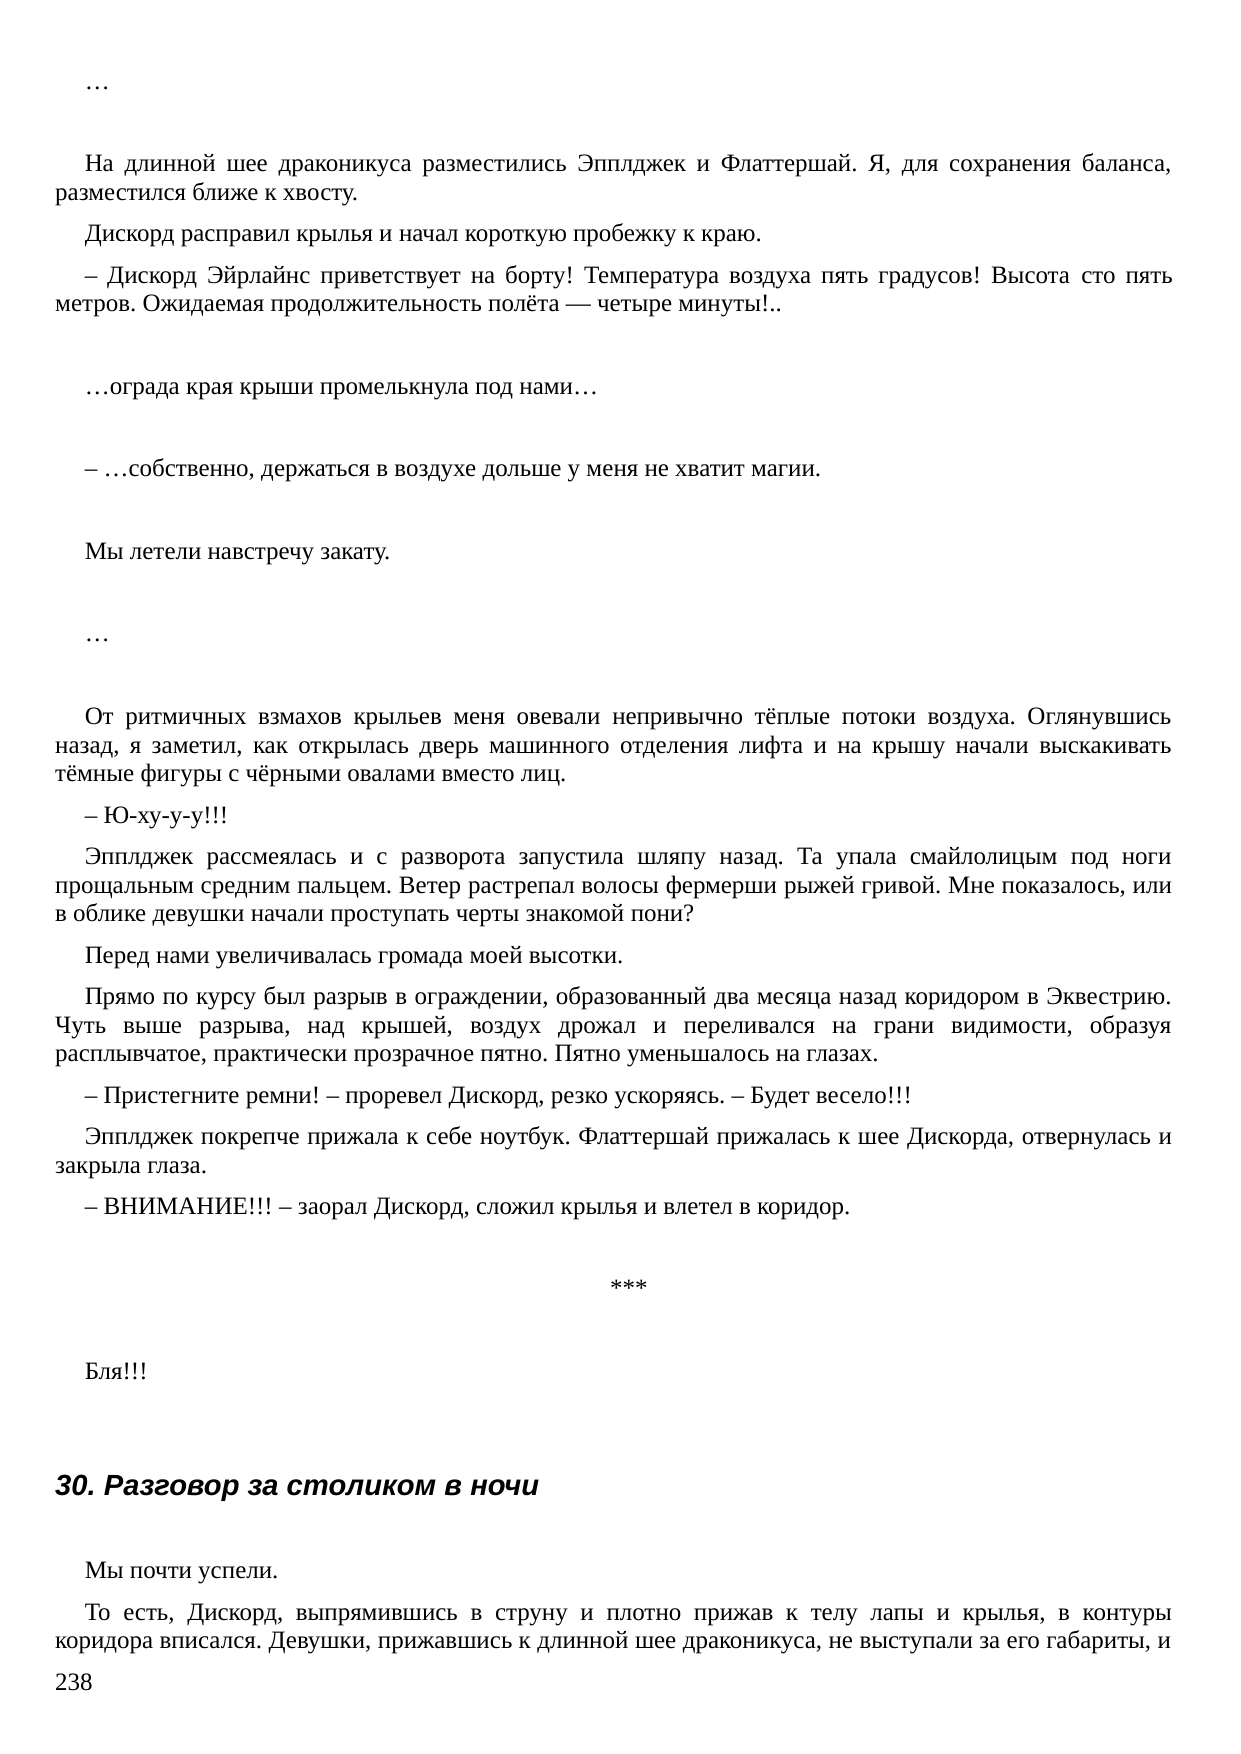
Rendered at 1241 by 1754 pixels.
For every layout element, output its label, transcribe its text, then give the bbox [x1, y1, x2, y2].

text Мы почти успели. [55, 1556, 1173, 1584]
text – Дискорд Эйрлайнс приветствует на борту! Температура воздуха пять градусов! Высота сто пять метров. Ожидаемая продолжительность полёта — четыре минуты!.. [55, 260, 1173, 317]
text Эпплджек рассмеялась и с разворота запустила шляпу назад. Та упала смайлолицым под ноги прощальным средним пальцем. Ветер растрепал волосы фермерши рыжей гривой. Мне показалось, или в облике девушки начали проступать черты знакомой пони? [55, 841, 1173, 927]
text – …собственно, держаться в воздухе дольше у меня не хватит магии. [55, 453, 1173, 482]
text Мы летели навстречу закату. [55, 536, 1173, 565]
subtitle 30. Разговор за столиком в ночи [55, 1468, 1173, 1502]
text – ВНИМАНИЕ!!! – заорал Дискорд, сложил крылья и влетел в коридор. [55, 1191, 1173, 1220]
text На длинной шее драконикуса разместились Эпплджек и Флаттершай. Я, для сохранения баланса, разместился ближе к хвосту. [55, 148, 1173, 206]
text – Пристегните ремни! – проревел Дискорд, резко ускоряясь. – Будет весело!!! [55, 1080, 1173, 1108]
text …ограда края крыши промелькнула под нами… [55, 371, 1173, 400]
text Дискорд расправил крылья и начал короткую пробежку к краю. [55, 218, 1173, 247]
text … [55, 66, 1173, 95]
text *** [55, 1273, 1173, 1302]
text То есть, Дискорд, выпрямившись в струну и плотно прижав к телу лапы и крылья, в контуры коридора вписался. Девушки, прижавшись к длинной шее драконикуса, не выступали за его габариты, и [55, 1597, 1173, 1654]
text … [55, 618, 1173, 647]
text Бля!!! [55, 1356, 1173, 1385]
text Прямо по курсу был разрыв в ограждении, образованный два месяца назад коридором в Эквестрию. Чуть выше разрыва, над крышей, воздух дрожал и переливался на грани видимости, образуя расплывчатое, практически прозрачное пятно. Пятно уменьшалось на глазах. [55, 981, 1173, 1067]
text От ритмичных взмахов крыльев меня овевали непривычно тёплые потоки воздуха. Оглянувшись назад, я заметил, как открылась дверь машинного отделения лифта и на крышу начали выскакивать тёмные фигуры с чёрными овалами вместо лиц. [55, 701, 1173, 787]
text Эпплджек покрепче прижала к себе ноутбук. Флаттершай прижалась к шее Дискорда, отвернулась и закрыла глаза. [55, 1121, 1173, 1178]
text – Ю-ху-у-у!!! [55, 800, 1173, 828]
text Перед нами увеличивалась громада моей высотки. [55, 940, 1173, 968]
